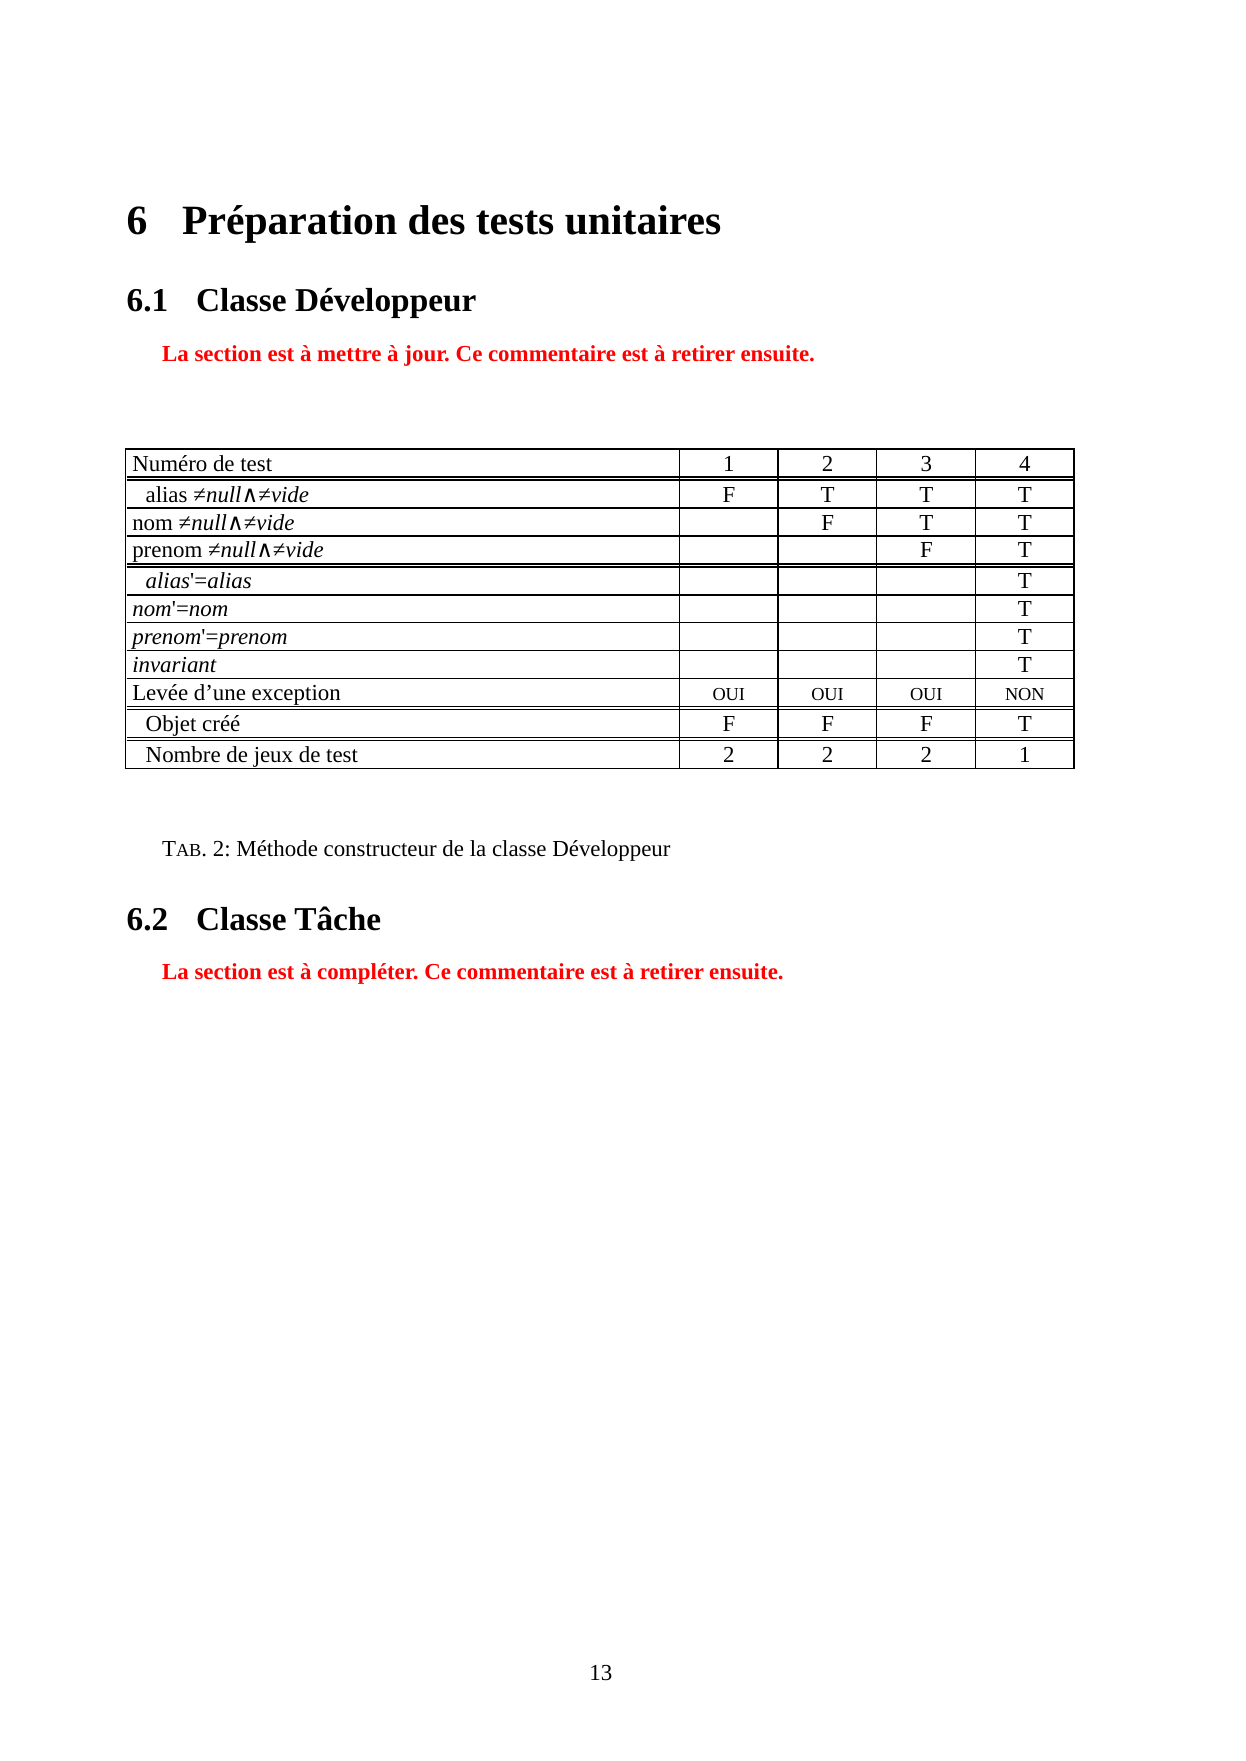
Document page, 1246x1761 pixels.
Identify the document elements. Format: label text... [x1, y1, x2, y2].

table_cell F [877, 537, 975, 563]
table_cell Objet créé [126, 710, 679, 737]
table_cell T [976, 651, 1073, 678]
table_cell [877, 596, 975, 622]
table_cell T [877, 509, 975, 535]
table_header 2 [779, 450, 876, 476]
table_cell [779, 568, 876, 594]
table_cell [680, 568, 777, 594]
table_cell [680, 651, 777, 678]
table_cell nom ≠null∧≠vide [126, 508, 679, 535]
table_cell [877, 568, 975, 594]
text La section est à mettre à jour. Ce commentaire est à retirer ensuite. [126, 340, 1075, 366]
table_cell F [680, 481, 777, 507]
table_cell F [877, 710, 975, 737]
table_cell 1 [976, 741, 1073, 768]
table_cell invariant [126, 651, 679, 678]
subtitle 6.1 Classe Développeur [126, 281, 1075, 319]
table_cell [680, 537, 777, 563]
table_cell [779, 596, 876, 622]
table_cell [779, 537, 876, 563]
table_cell 2 [680, 741, 777, 768]
subtitle 6.2 Classe Tâche [126, 899, 1075, 937]
table_cell T [976, 623, 1073, 650]
table_cell T [976, 568, 1073, 594]
table_cell oui [680, 679, 777, 706]
table_cell T [779, 481, 876, 507]
table_cell T [976, 537, 1073, 563]
table_cell [779, 651, 876, 678]
table_cell alias ≠null∧≠vide [126, 480, 679, 507]
table_cell [877, 651, 975, 678]
table_header 3 [877, 450, 975, 476]
table_cell [680, 596, 777, 622]
table_header Numéro de test [126, 450, 679, 476]
text Tab. 2: Méthode constructeur de la classe Développeur [126, 835, 1075, 862]
table_cell oui [877, 679, 975, 706]
table_cell F [680, 710, 777, 737]
table_cell 2 [877, 741, 975, 768]
table_cell [680, 623, 777, 650]
table_header 4 [976, 450, 1073, 476]
table_cell nom'=nom [126, 595, 679, 622]
table_cell [680, 509, 777, 535]
subtitle 6 Préparation des tests unitaires [126, 195, 1075, 243]
table_cell Levée d’une exception [126, 679, 679, 706]
table_cell F [779, 509, 876, 535]
table_cell Nombre de jeux de test [126, 741, 679, 768]
table_cell F [779, 710, 876, 737]
table_cell [779, 623, 876, 650]
table_cell T [976, 710, 1073, 737]
table_cell T [976, 596, 1073, 622]
table_cell T [877, 481, 975, 507]
table_cell [877, 623, 975, 650]
text La section est à compléter. Ce commentaire est à retirer ensuite. [126, 958, 1075, 984]
table_header 1 [680, 450, 777, 476]
table_cell prenom'=prenom [126, 623, 679, 650]
table_cell prenom ≠null∧≠vide [126, 536, 679, 563]
table_cell non [976, 679, 1073, 706]
table_cell alias'=alias [126, 567, 679, 594]
table_cell T [976, 481, 1073, 507]
table_cell T [976, 509, 1073, 535]
table_cell oui [779, 679, 876, 706]
table_cell 2 [779, 741, 876, 768]
